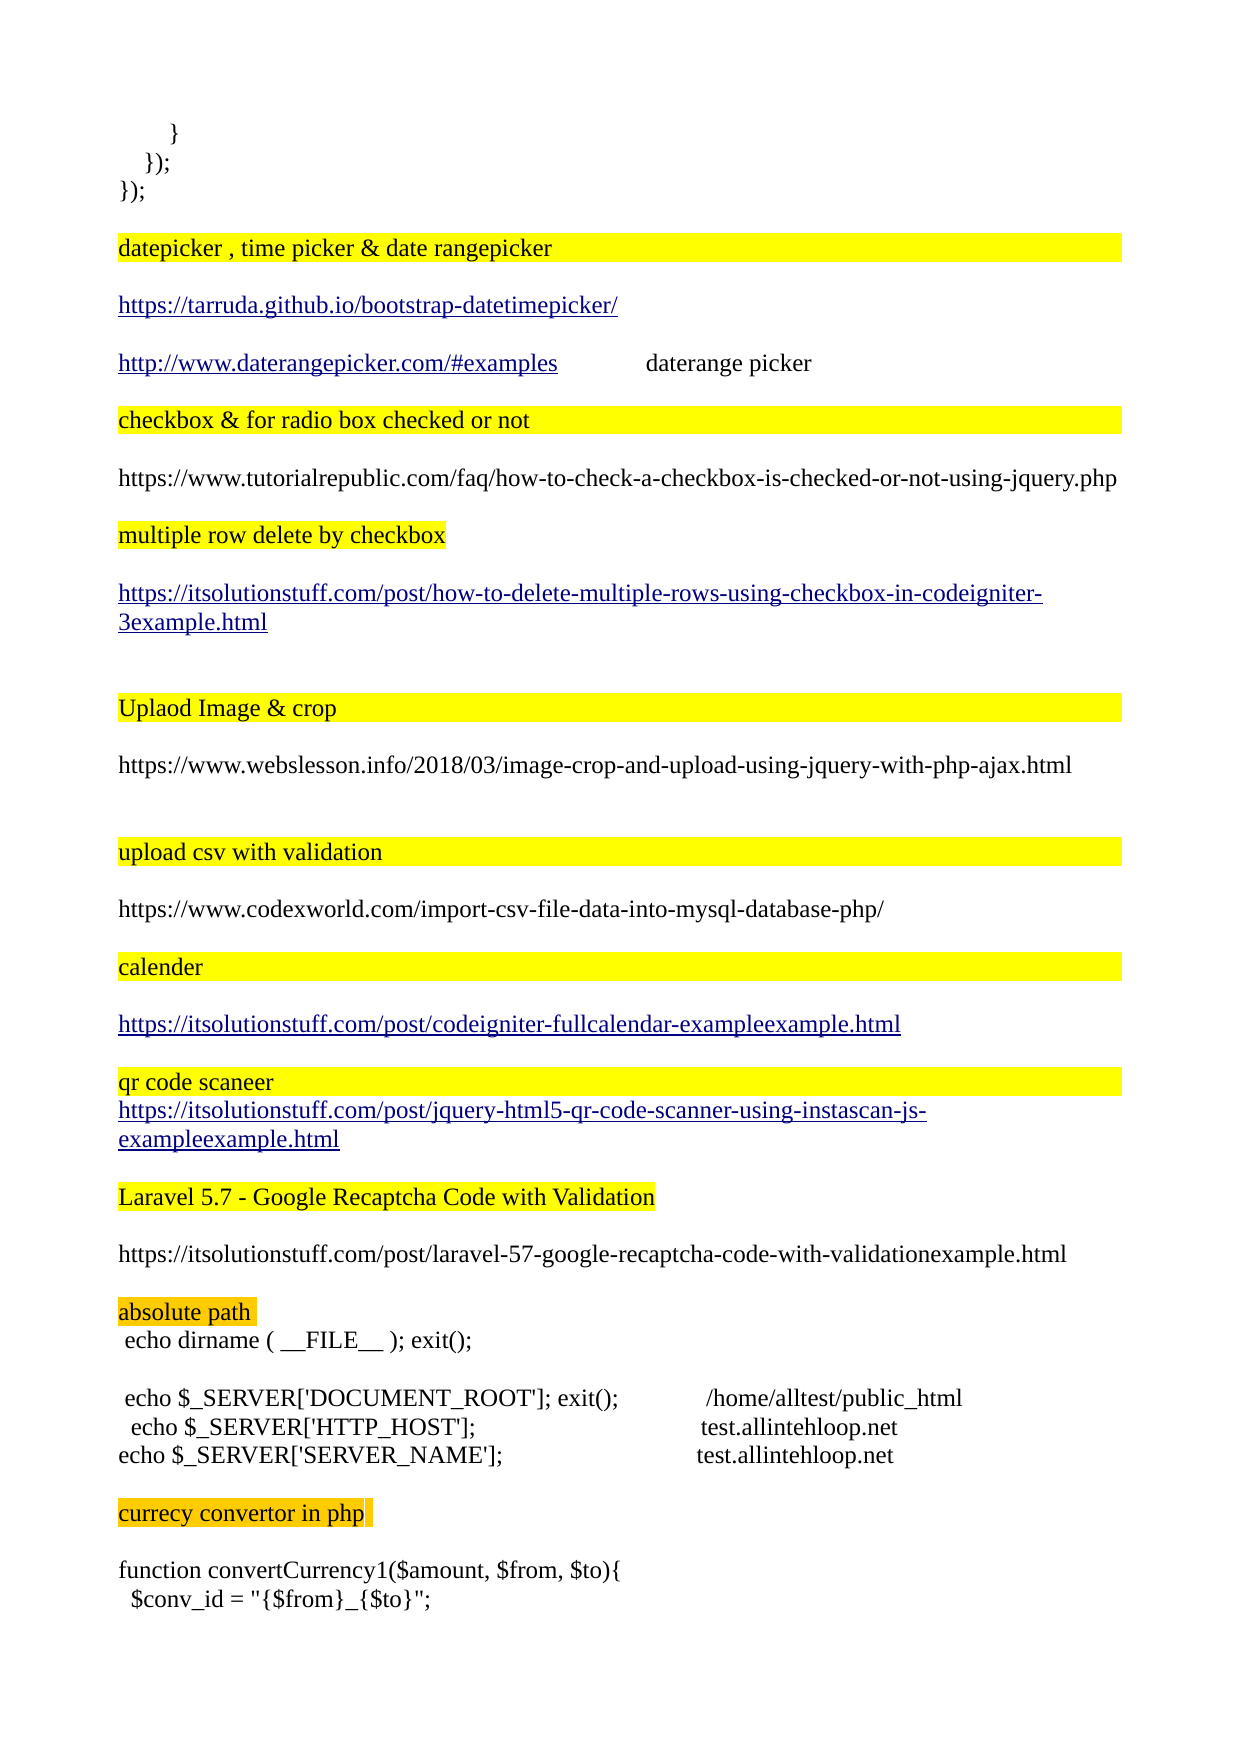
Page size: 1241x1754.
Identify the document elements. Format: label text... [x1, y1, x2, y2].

text https://itsolutionstuff.com/post/jquery-html5-qr-code-scanner-using-instascan-js-exampleexample.html [118, 1096, 1122, 1153]
text https://itsolutionstuff.com/post/how-to-delete-multiple-rows-using-checkbox-in-codeigniter-3example.html [118, 578, 1122, 636]
text echo dirname ( __FILE__ ); exit(); [118, 1326, 1122, 1354]
text echo $_SERVER['HTTP_HOST']; test.allintehloop.net [118, 1412, 1122, 1441]
text currecy convertor in php [118, 1498, 1122, 1527]
text } [118, 118, 1122, 147]
text }); [118, 147, 1122, 176]
text upload csv with validation [118, 837, 1122, 866]
text calender [118, 952, 1122, 981]
text datepicker , time picker & date rangepicker [118, 233, 1122, 262]
text }); [118, 176, 1122, 204]
text Laravel 5.7 - Google Recaptcha Code with Validation [118, 1182, 1122, 1211]
text checkbox & for radio box checked or not [118, 406, 1122, 434]
text Uplaod Image & crop [118, 693, 1122, 722]
text qr code scaneer [118, 1067, 1122, 1096]
text https://www.codexworld.com/import-csv-file-data-into-mysql-database-php/ [118, 894, 1122, 923]
text https://www.webslesson.info/2018/03/image-crop-and-upload-using-jquery-with-php-ajax.html [118, 751, 1122, 779]
text https://tarruda.github.io/bootstrap-datetimepicker/ [118, 291, 1122, 319]
text https://itsolutionstuff.com/post/laravel-57-google-recaptcha-code-with-validationexample.html [118, 1239, 1122, 1268]
text function convertCurrency1($amount, $from, $to){ [118, 1556, 1122, 1584]
text https://itsolutionstuff.com/post/codeigniter-fullcalendar-exampleexample.html [118, 1009, 1122, 1038]
text $conv_id = "{$from}_{$to}"; [118, 1584, 1122, 1613]
text multiple row delete by checkbox [118, 521, 1122, 549]
text echo $_SERVER['SERVER_NAME']; test.allintehloop.net [118, 1441, 1122, 1469]
text echo $_SERVER['DOCUMENT_ROOT']; exit(); /home/alltest/public_html [118, 1383, 1122, 1412]
text https://www.tutorialrepublic.com/faq/how-to-check-a-checkbox-is-checked-or-not-using-jquery.php [118, 463, 1122, 492]
text absolute path [118, 1297, 1122, 1326]
text http://www.daterangepicker.com/#examples daterange picker [118, 348, 1122, 377]
